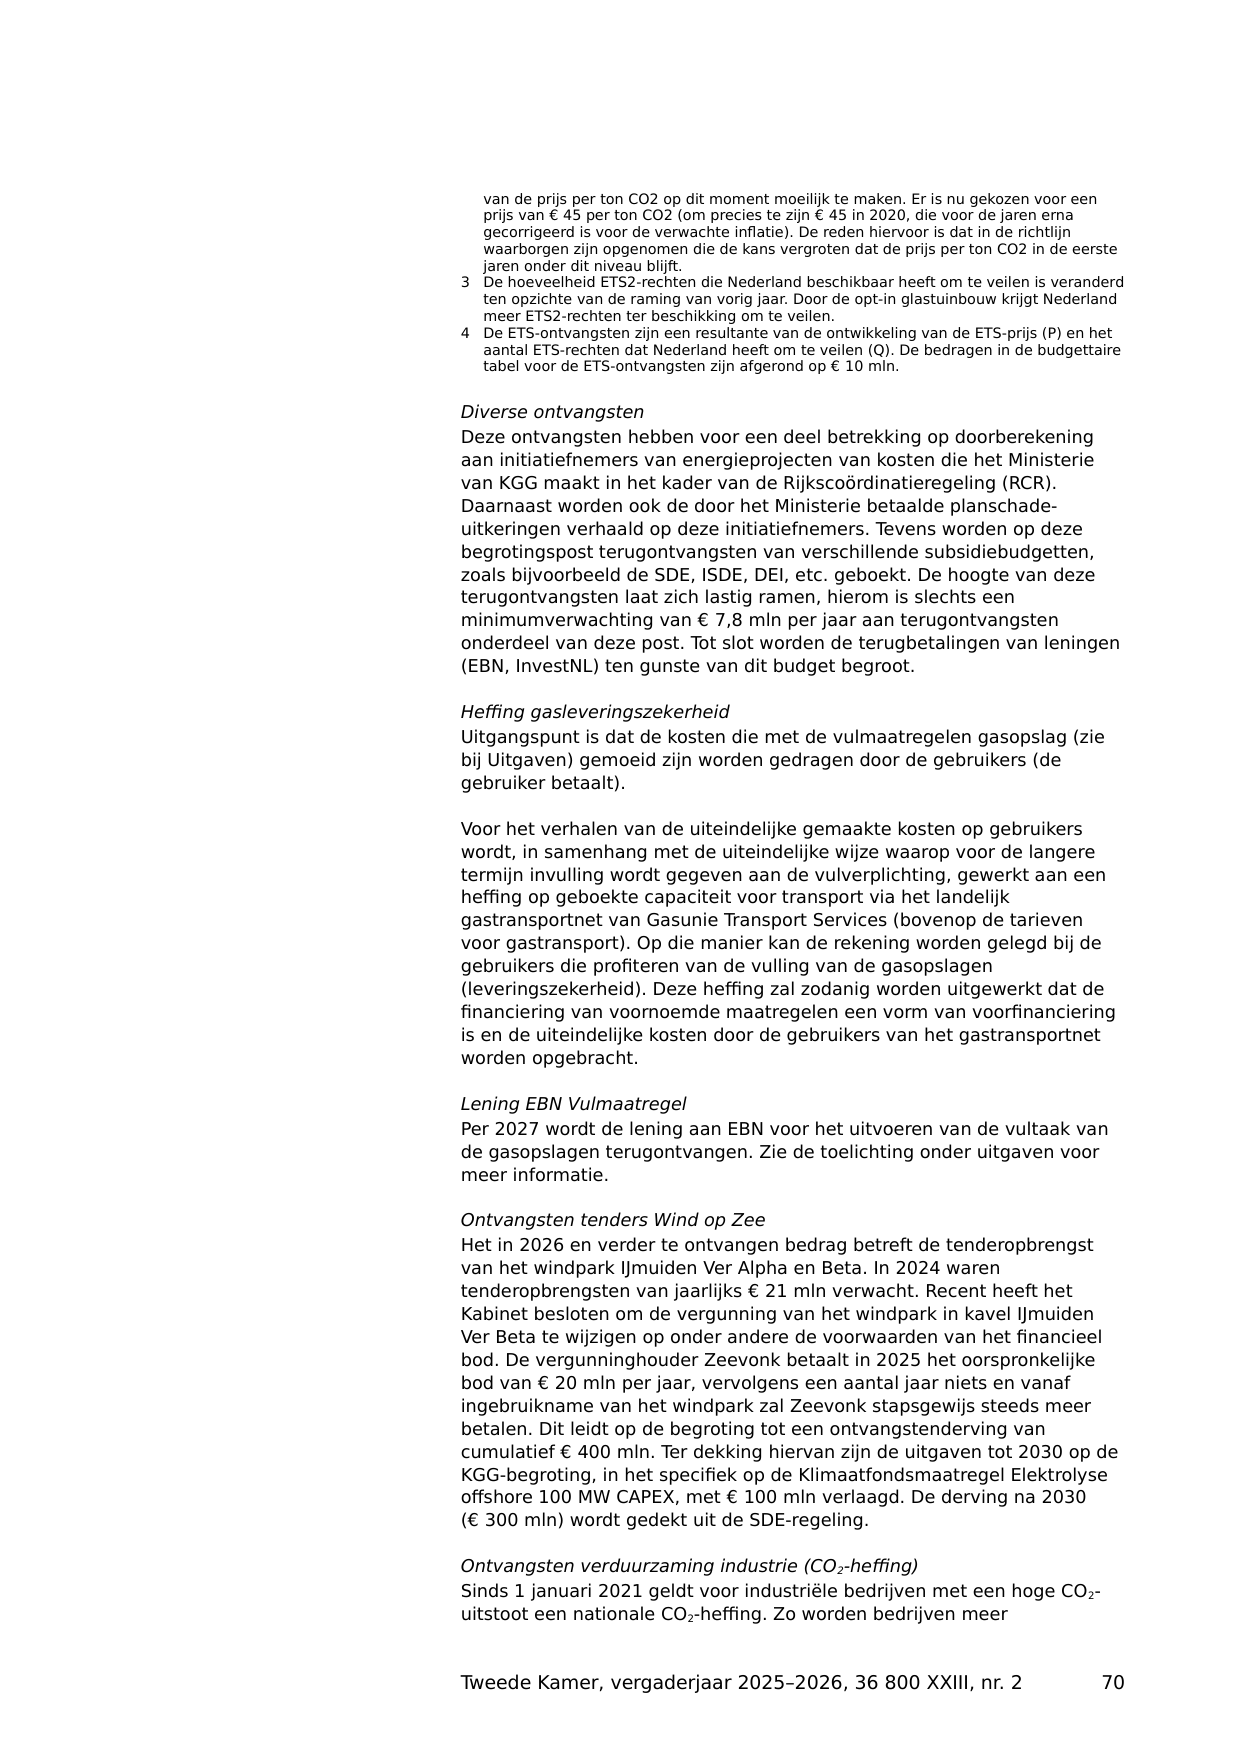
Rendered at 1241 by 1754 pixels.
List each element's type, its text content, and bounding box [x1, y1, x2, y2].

text Uitgangspunt is dat de kosten die met de vulmaatregelen gasopslag (zie bij Uitgaven) gemoeid zijn worden gedragen door de gebruikers (de gebruiker betaalt). [461, 725, 1125, 794]
list De ETS-ontvangsten zijn een resultante van de ontwikkeling van de ETS-prijs (P) en het aantal ETS-rechten dat Nederland heeft om te veilen (Q). De bedragen in de budgettaire tabel voor de ETS-ontvangsten zijn afgerond op € 10 mln. [461, 325, 1125, 375]
text Het in 2026 en verder te ontvangen bedrag betreft de tenderopbrengst van het windpark IJmuiden Ver Alpha en Beta. In 2024 waren tenderopbrengsten van jaarlijks € 21 mln verwacht. Recent heeft het Kabinet besloten om de vergunning van het windpark in kavel IJmuiden Ver Beta te wijzigen op onder andere de voorwaarden van het financieel bod. De vergunninghouder Zeevonk betaalt in 2025 het oorspronkelijke bod van € 20 mln per jaar, vervolgens een aantal jaar niets en vanaf ingebruikname van het windpark zal Zeevonk stapsgewijs steeds meer betalen. Dit leidt op de begroting tot een ontvangstenderving van cumulatief € 400 mln. Ter dekking hiervan zijn de uitgaven tot 2030 op de KGG-begroting, in het specifiek op de Klimaatfondsmaatregel Elektrolyse offshore 100 MW CAPEX, met € 100 mln verlaagd. De derving na 2030 (€ 300 mln) wordt gedekt uit de SDE-regeling. [461, 1233, 1125, 1531]
text Per 2027 wordt de lening aan EBN voor het uitvoeren van de vultaak van de gasopslagen terugontvangen. Zie de toelichting onder uitgaven voor meer informatie. [461, 1117, 1125, 1186]
text Deze ontvangsten hebben voor een deel betrekking op doorberekening aan initiatiefnemers van energieprojecten van kosten die het Ministerie van KGG maakt in het kader van de Rijkscoördinatieregeling (RCR). Daarnaast worden ook de door het Ministerie betaalde planschade-uitkeringen verhaald op deze initiatiefnemers. Tevens worden op deze begrotingspost terugontvangsten van verschillende subsidiebudgetten, zoals bijvoorbeeld de SDE, ISDE, DEI, etc. geboekt. De hoogte van deze terugontvangsten laat zich lastig ramen, hierom is slechts een minimumverwachting van € 7,8 mln per jaar aan terugontvangsten onderdeel van deze post. Tot slot worden de terugbetalingen van leningen (EBN, InvestNL) ten gunste van dit budget begroot. [461, 425, 1125, 677]
text Sinds 1 januari 2021 geldt voor industriële bedrijven met een hoge CO2-uitstoot een nationale CO2-heffing. Zo worden bedrijven meer [461, 1579, 1125, 1625]
text Ontvangsten verduurzaming industrie (CO2-heffing) [461, 1554, 1125, 1577]
text Ontvangsten tenders Wind op Zee [461, 1208, 1125, 1231]
text Diverse ontvangsten [461, 400, 1125, 423]
text Lening EBN Vulmaatregel [461, 1092, 1125, 1115]
text Voor het verhalen van de uiteindelijke gemaakte kosten op gebruikers wordt, in samenhang met de uiteindelijke wijze waarop voor de langere termijn invulling wordt gegeven aan de vulverplichting, gewerkt aan een heffing op geboekte capaciteit voor transport via het landelijk gastransportnet van Gasunie Transport Services (bovenop de tarieven voor gastransport). Op die manier kan de rekening worden gelegd bij de gebruikers die profiteren van de vulling van de gasopslagen (leveringszekerheid). Deze heffing zal zodanig worden uitgewerkt dat de financiering van voornoemde maatregelen een vorm van voorfinanciering is en de uiteindelijke kosten door de gebruikers van het gastransportnet worden opgebracht. [461, 817, 1125, 1069]
text Heffing gasleveringszekerheid [461, 700, 1125, 723]
list van de prijs per ton CO2 op dit moment moeilijk te maken. Er is nu gekozen voor een prijs van € 45 per ton CO2 (om precies te zijn € 45 in 2020, die voor de jaren erna gecorrigeerd is voor de verwachte inflatie). De reden hiervoor is dat in de richtlijn waarborgen zijn opgenomen die de kans vergroten dat de prijs per ton CO2 in de eerste jaren onder dit niveau blijft. [461, 191, 1125, 274]
list De hoeveelheid ETS2-rechten die Nederland beschikbaar heeft om te veilen is veranderd ten opzichte van de raming van vorig jaar. Door de opt-in glastuinbouw krijgt Nederland meer ETS2-rechten ter beschikking om te veilen. [461, 274, 1125, 325]
